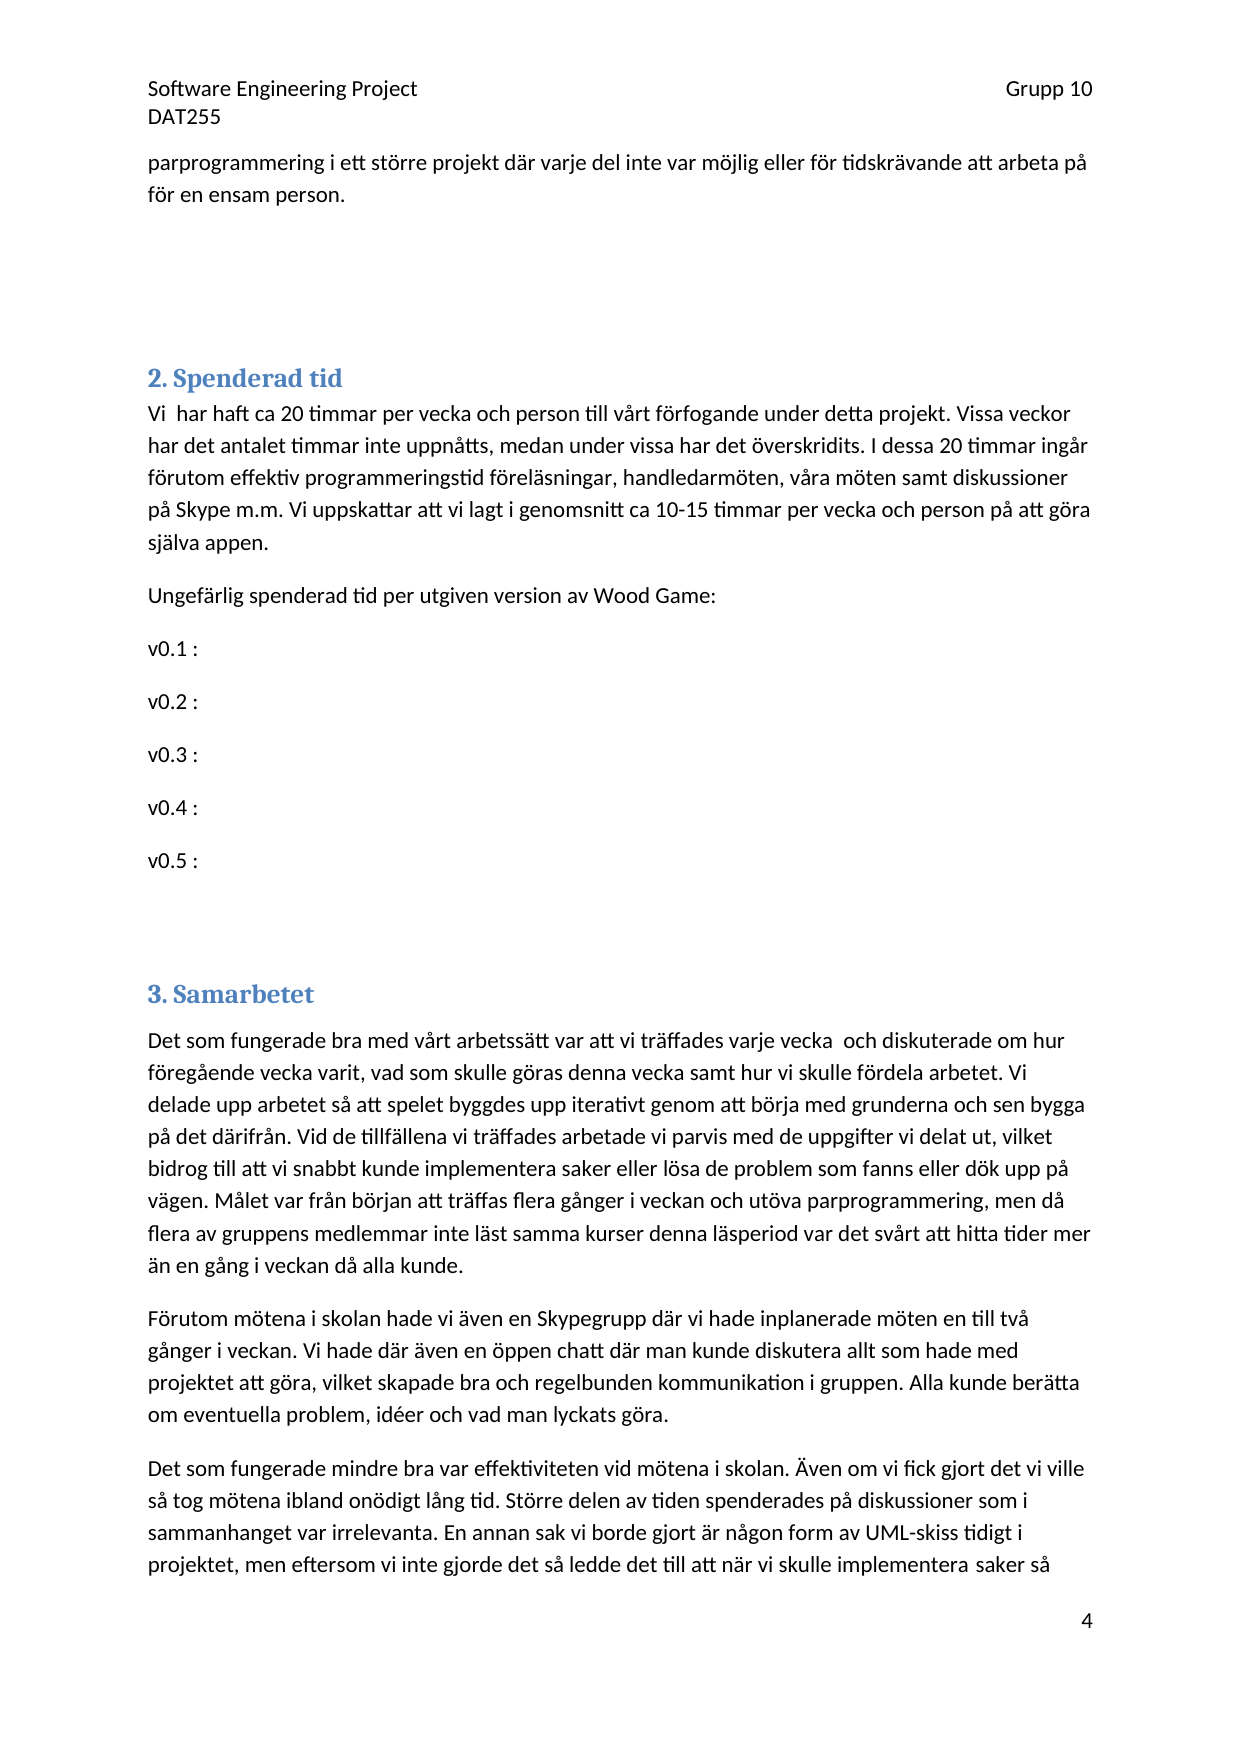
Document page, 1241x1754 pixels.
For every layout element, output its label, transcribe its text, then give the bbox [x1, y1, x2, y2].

text Det som fungerade bra med vårt arbetssätt var att vi träffades varje vecka och diskuterade om hur föregående vecka varit, vad som skulle göras denna vecka samt hur vi skulle fördela arbetet. Vi delade upp arbetet så att spelet byggdes upp iterativt genom att börja med grunderna och sen bygga på det därifrån. Vid de tillfällena vi träffades arbetade vi parvis med de uppgifter vi delat ut, vilket bidrog till att vi snabbt kunde implementera saker eller lösa de problem som fanns eller dök upp på vägen. Målet var från början att träffas flera gånger i veckan och utöva parprogrammering, men då flera av gruppens medlemmar inte läst samma kurser denna läsperiod var det svårt att hitta tider mer än en gång i veckan då alla kunde. [148, 1026, 1093, 1279]
text v0.1 : [148, 634, 1093, 662]
subtitle 3. Samarbetet [148, 979, 1093, 1011]
text v0.2 : [148, 687, 1093, 715]
text parprogrammering i ett större projekt där varje del inte var möjlig eller för tidskrävande att arbeta på för en ensam person. [148, 148, 1093, 208]
text Det som fungerade mindre bra var effektiviteten vid mötena i skolan. Även om vi fick gjort det vi ville så tog mötena ibland onödigt lång tid. Större delen av tiden spenderades på diskussioner som i sammanhanget var irrelevanta. En annan sak vi borde gjort är någon form av UML-skiss tidigt i projektet, men eftersom vi inte gjorde det så ledde det till att när vi skulle implementera saker så [148, 1454, 1093, 1578]
text Ungefärlig spenderad tid per utgiven version av Wood Game: [148, 581, 1093, 609]
text v0.4 : [148, 793, 1093, 821]
text v0.3 : [148, 740, 1093, 768]
text Förutom mötena i skolan hade vi även en Skypegrupp där vi hade inplanerade möten en till två gånger i veckan. Vi hade där även en öppen chatt där man kunde diskutera allt som hade med projektet att göra, vilket skapade bra och regelbunden kommunikation i gruppen. Alla kunde berätta om eventuella problem, idéer och vad man lyckats göra. [148, 1304, 1093, 1429]
text Vi har haft ca 20 timmar per vecka och person till vårt förfogande under detta projekt. Vissa veckor har det antalet timmar inte uppnåtts, medan under vissa har det överskridits. I dessa 20 timmar ingår förutom effektiv programmeringstid föreläsningar, handledarmöten, våra möten samt diskussioner på Skype m.m. Vi uppskattar att vi lagt i genomsnitt ca 10-15 timmar per vecka och person på att göra själva appen. [148, 399, 1093, 556]
text v0.5 : [148, 846, 1093, 874]
subtitle 2. Spenderad tid [148, 363, 1093, 394]
